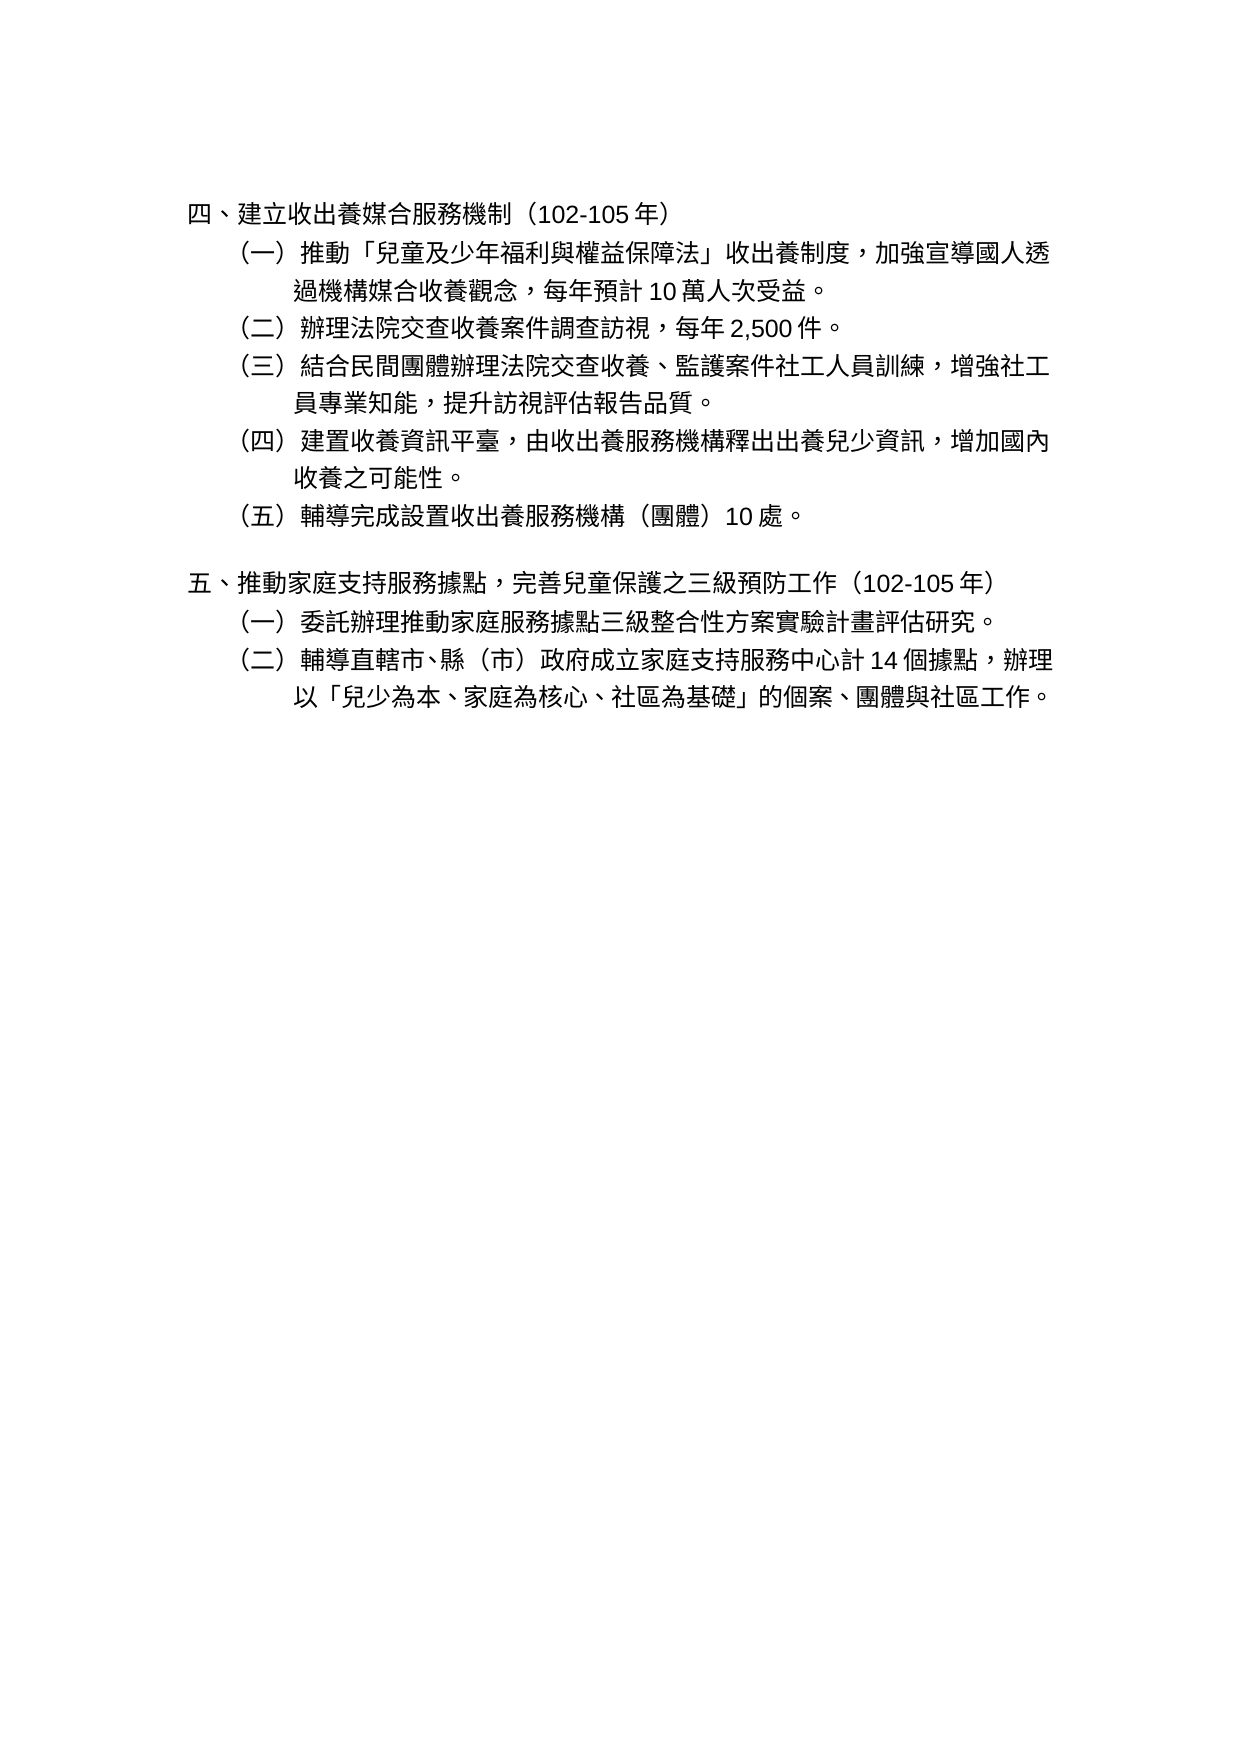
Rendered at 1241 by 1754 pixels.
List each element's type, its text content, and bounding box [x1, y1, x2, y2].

text （四）建置收養資訊平臺，由收出養服務機構釋出出養兒少資訊，增加國內收養之可能性。 [225, 421, 1053, 496]
text 五、推動家庭支持服務據點，完善兒童保護之三級預防工作（102-105年） [187, 552, 1053, 602]
text （二）輔導直轄市、縣（市）政府成立家庭支持服務中心計14個據點，辦理以「兒少為本、家庭為核心、社區為基礎」的個案、團體與社區工作。 [225, 639, 1053, 714]
text （五）輔導完成設置收出養服務機構（團體）10處。 [225, 496, 1053, 533]
text （一）委託辦理推動家庭服務據點三級整合性方案實驗計畫評估研究。 [225, 602, 1053, 639]
text （二）辦理法院交查收養案件調查訪視，每年2,500件。 [225, 308, 1053, 346]
text （一）推動「兒童及少年福利與權益保障法」收出養制度，加強宣導國人透過機構媒合收養觀念，每年預計10萬人次受益。 [225, 233, 1053, 308]
text 四、建立收出養媒合服務機制（102-105年） [187, 183, 1053, 233]
text （三）結合民間團體辦理法院交查收養、監護案件社工人員訓練，增強社工員專業知能，提升訪視評估報告品質。 [225, 346, 1053, 421]
